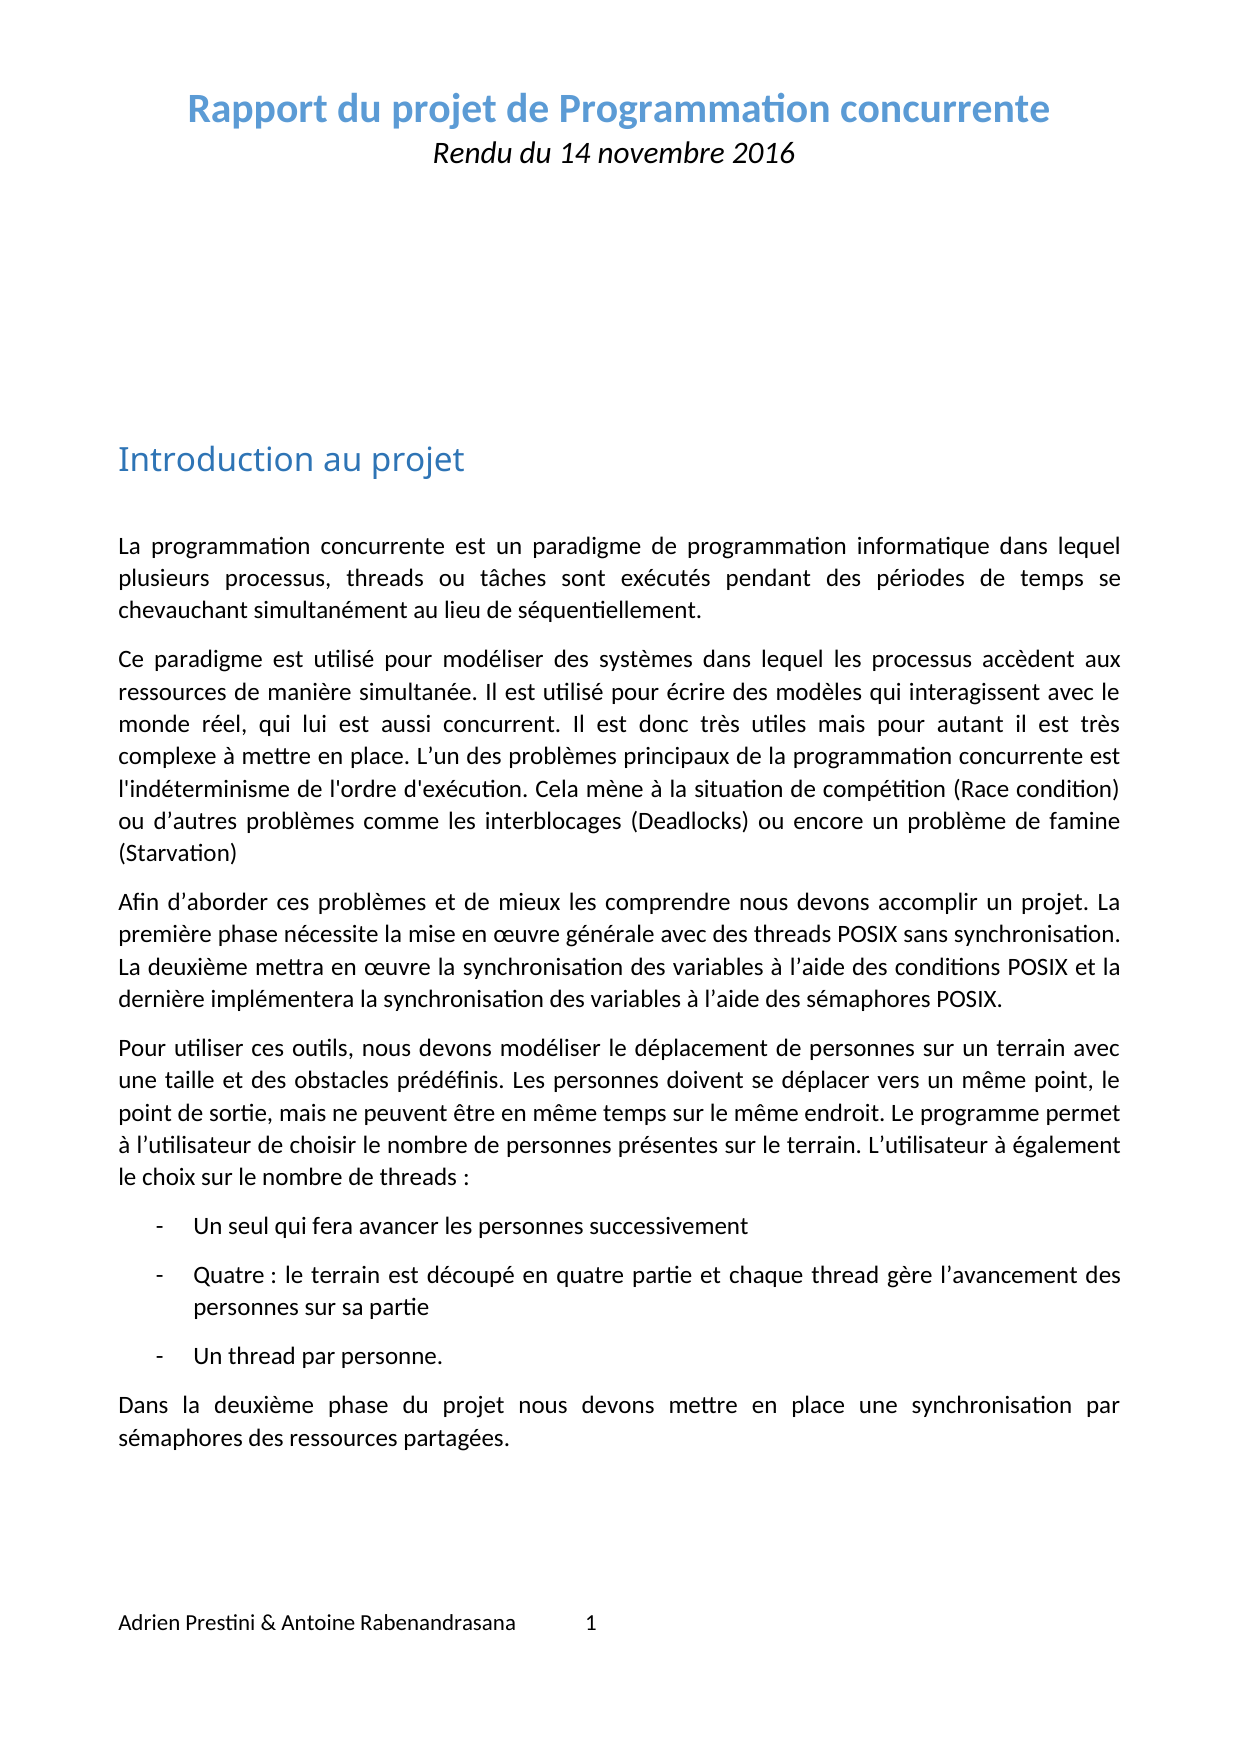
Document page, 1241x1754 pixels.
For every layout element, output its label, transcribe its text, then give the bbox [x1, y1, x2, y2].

text Pour utiliser ces outils, nous devons modéliser le déplacement de personnes sur un terrain avec une taille et des obstacles prédéfinis. Les personnes doivent se déplacer vers un même point, le point de sortie, mais ne peuvent être en même temps sur le même endroit. Le programme permet à l’utilisateur de choisir le nombre de personnes présentes sur le terrain. L’utilisateur à également le choix sur le nombre de threads : [118, 1032, 1122, 1192]
subtitle Introduction au projet [118, 436, 1122, 481]
text Rendu du 14 novembre 2016 [111, 133, 1127, 171]
text Dans la deuxième phase du projet nous devons mettre en place une synchronisation par sémaphores des ressources partagées. [118, 1389, 1122, 1452]
text Afin d’aborder ces problèmes et de mieux les comprendre nous devons accomplir un projet. La première phase nécessite la mise en œuvre générale avec des threads POSIX sans synchronisation. La deuxième mettra en œuvre la synchronisation des variables à l’aide des conditions POSIX et la dernière implémentera la synchronisation des variables à l’aide des sémaphores POSIX. [118, 886, 1122, 1014]
list Un seul qui fera avancer les personnes successivement [156, 1210, 1122, 1241]
text La programmation concurrente est un paradigme de programmation informatique dans lequel plusieurs processus, threads ou tâches sont exécutés pendant des périodes de temps se chevauchant simultanément au lieu de séquentiellement. [118, 530, 1122, 625]
text Ce paradigme est utilisé pour modéliser des systèmes dans lequel les processus accèdent aux ressources de manière simultanée. Il est utilisé pour écrire des modèles qui interagissent avec le monde réel, qui lui est aussi concurrent. Il est donc très utiles mais pour autant il est très complexe à mettre en place. L’un des problèmes principaux de la programmation concurrente est l'indéterminisme de l'ordre d'exécution. Cela mène à la situation de compétition (Race condition) ou d’autres problèmes comme les interblocages (Deadlocks) ou encore un problème de famine (Starvation) [118, 644, 1122, 868]
list Un thread par personne. [156, 1341, 1122, 1371]
list Quatre : le terrain est découpé en quatre partie et chaque thread gère l’avancement des personnes sur sa partie [156, 1259, 1122, 1322]
text Rapport du projet de Programmation concurrente [111, 82, 1127, 133]
